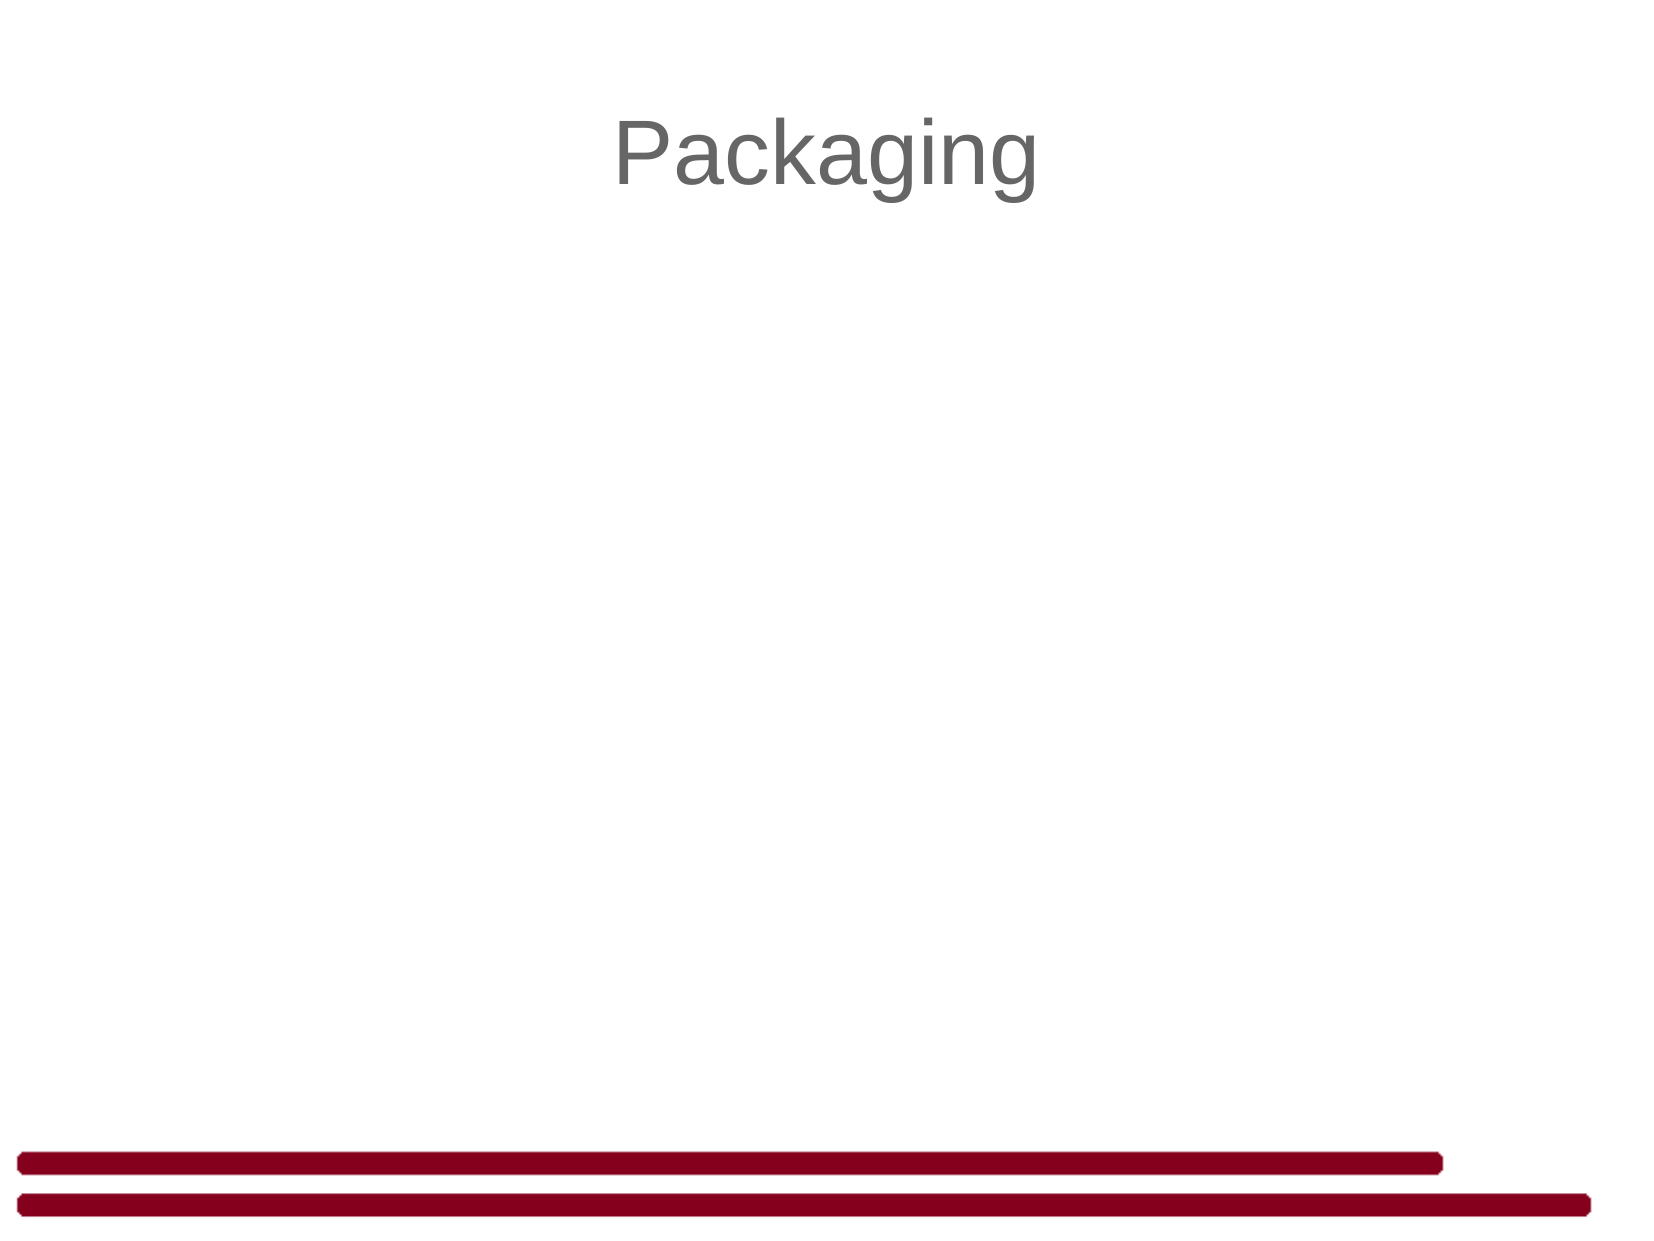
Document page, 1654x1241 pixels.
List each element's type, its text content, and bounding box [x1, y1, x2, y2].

title Packaging [82, 56, 1571, 250]
picture [0, 0, 1654, 1241]
